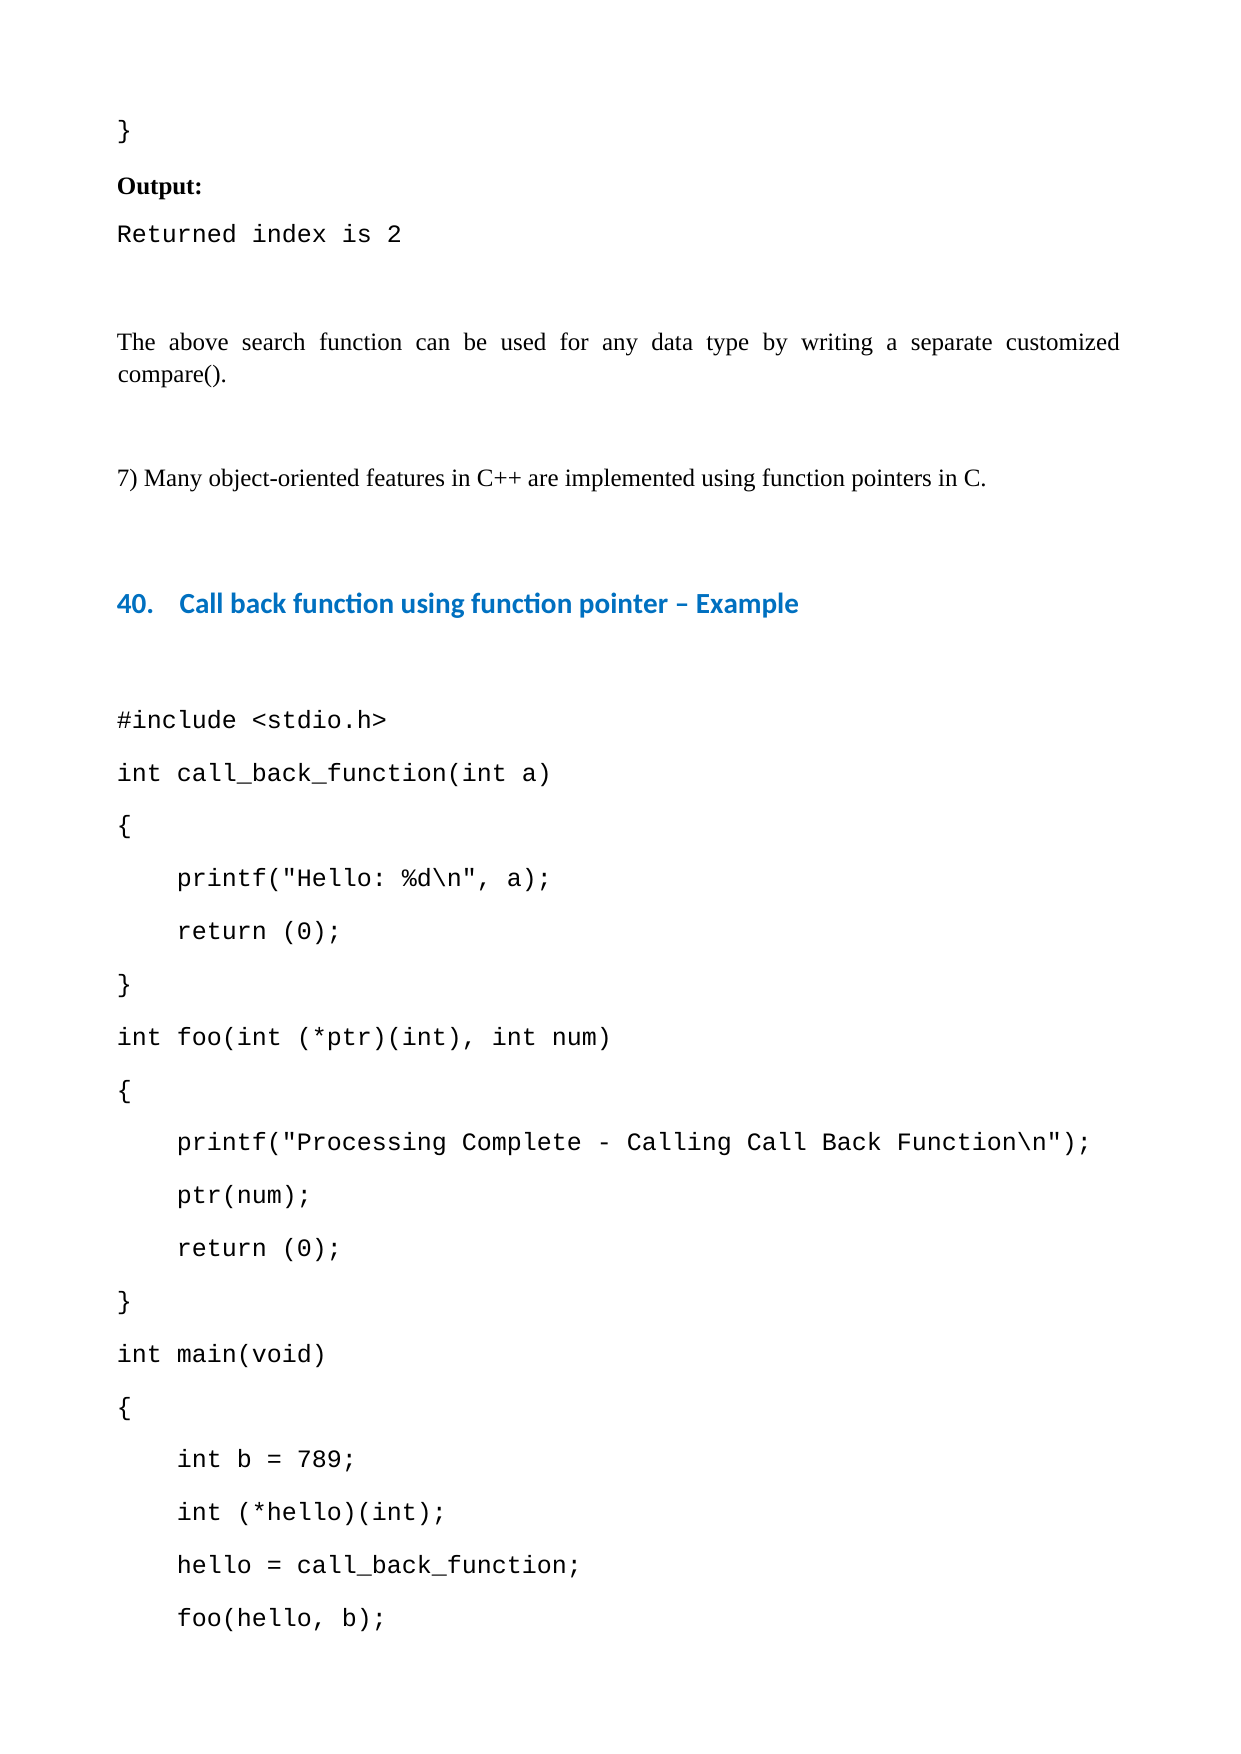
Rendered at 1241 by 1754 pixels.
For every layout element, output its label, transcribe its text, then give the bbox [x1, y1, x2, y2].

text #include <stdio.h> [117, 707, 1118, 736]
text { [117, 1394, 1118, 1422]
text int call_back_function(int a) [117, 760, 1118, 789]
text { [117, 1077, 1118, 1106]
text hello = call_back_function; [117, 1552, 1118, 1581]
text Returned index is 2 [117, 222, 1118, 250]
text ptr(num); [117, 1183, 1118, 1211]
subtitle Call back function using function pointer – Example [117, 585, 1122, 621]
text } [117, 1288, 1118, 1317]
text } [117, 972, 1118, 1000]
text int main(void) [117, 1341, 1118, 1369]
text } [117, 118, 1118, 146]
text printf("Hello: %d\n", a); [117, 866, 1118, 894]
text foo(hello, b); [117, 1605, 1118, 1634]
text return (0); [117, 919, 1118, 947]
text Output: [117, 171, 1122, 200]
text 7) Many object-oriented features in C++ are implemented using function pointers in C. [117, 463, 1121, 492]
text return (0); [117, 1236, 1118, 1264]
text int foo(int (*ptr)(int), int num) [117, 1024, 1118, 1053]
text printf("Processing Complete - Calling Call Back Function\n"); [117, 1130, 1118, 1158]
text int (*hello)(int); [117, 1500, 1118, 1528]
text The above search function can be used for any data type by writing a separate customized compare(). [117, 327, 1121, 388]
text { [117, 813, 1118, 841]
text int b = 789; [117, 1447, 1118, 1475]
